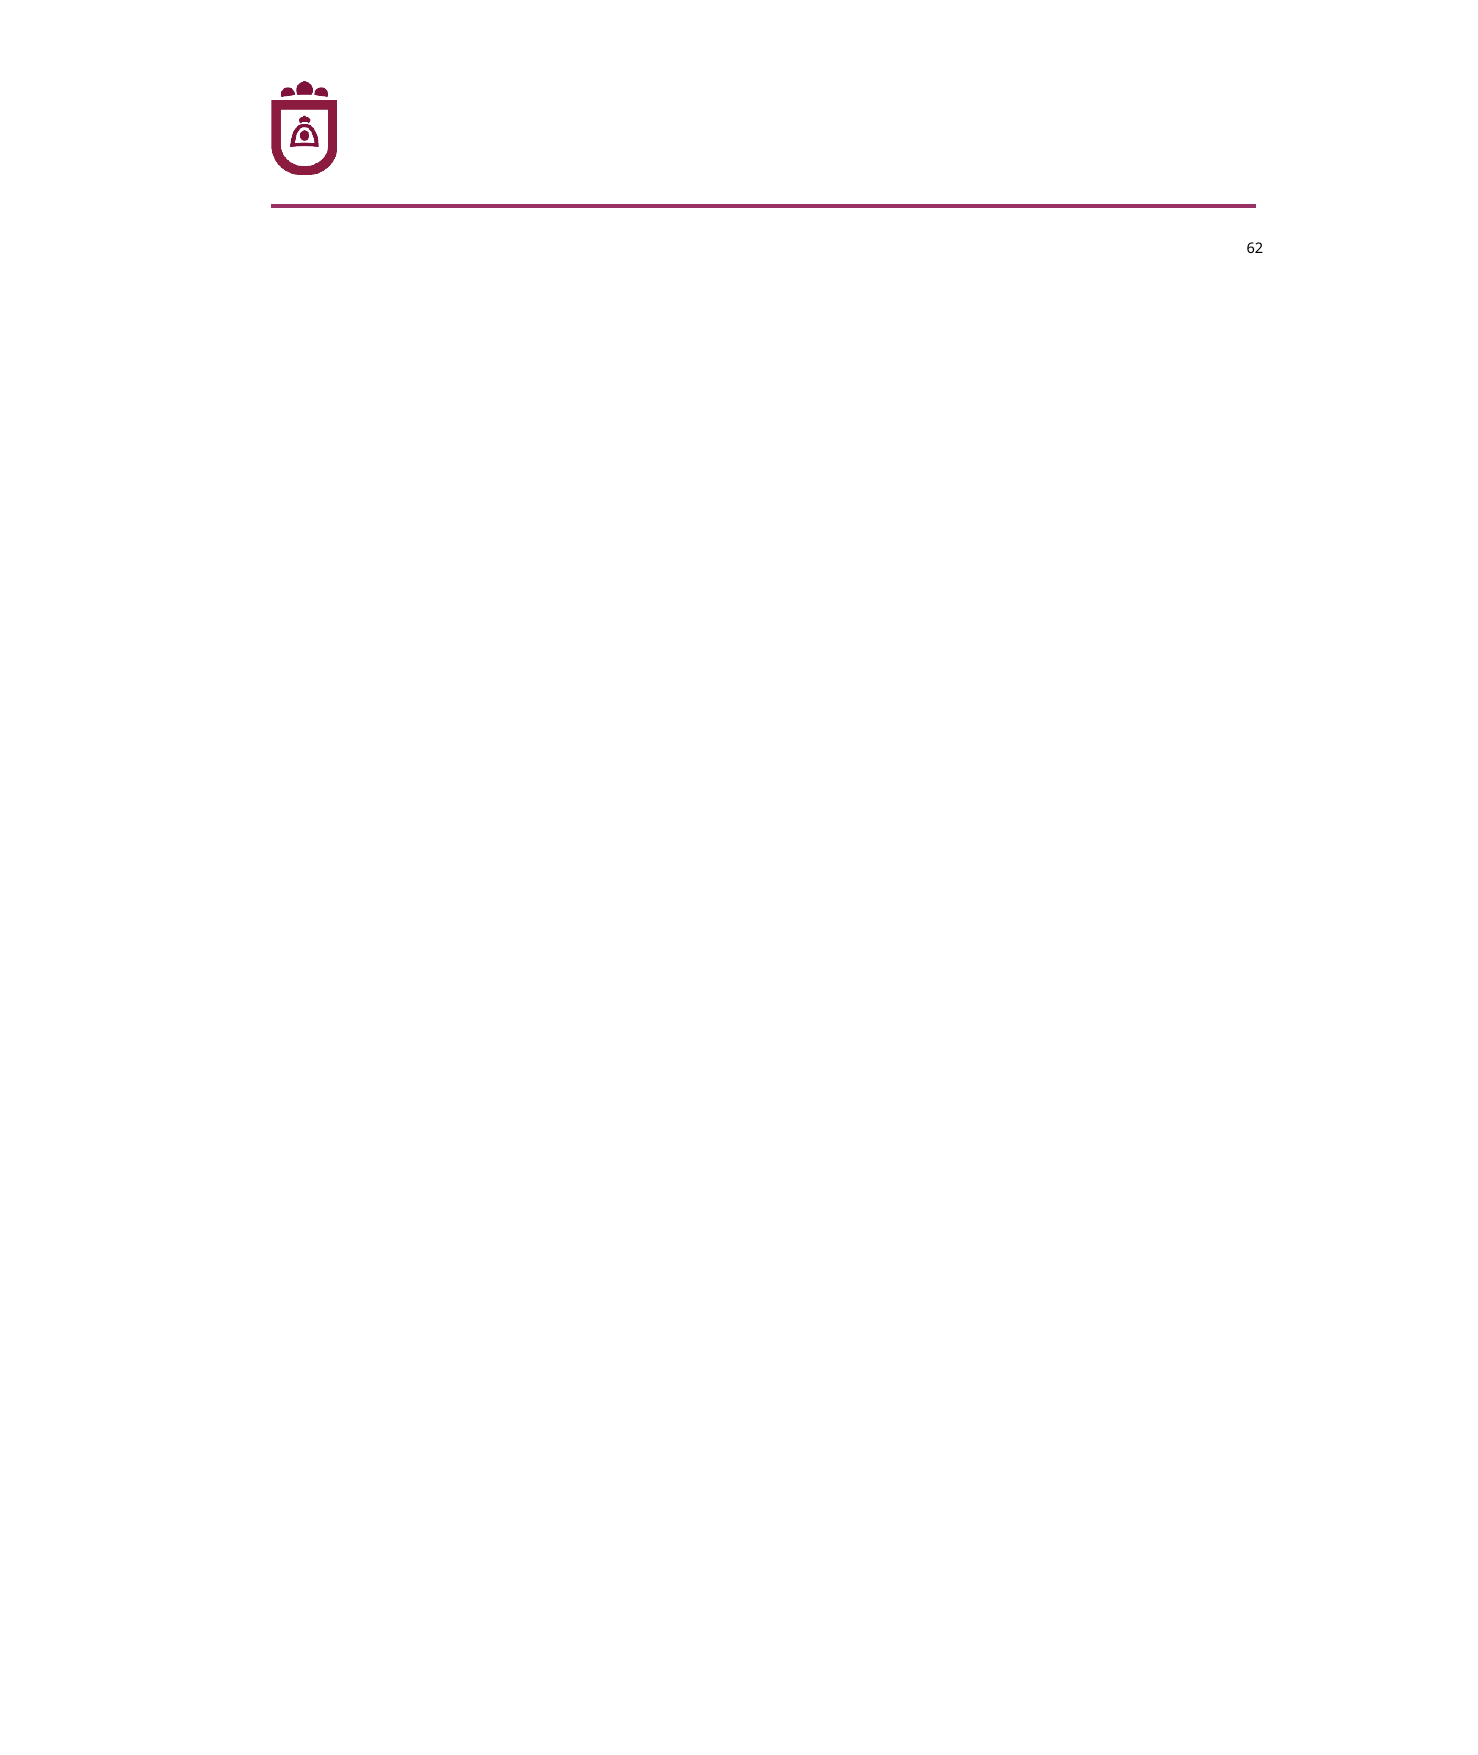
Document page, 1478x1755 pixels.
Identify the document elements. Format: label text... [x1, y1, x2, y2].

text 62 [37, 238, 1263, 258]
